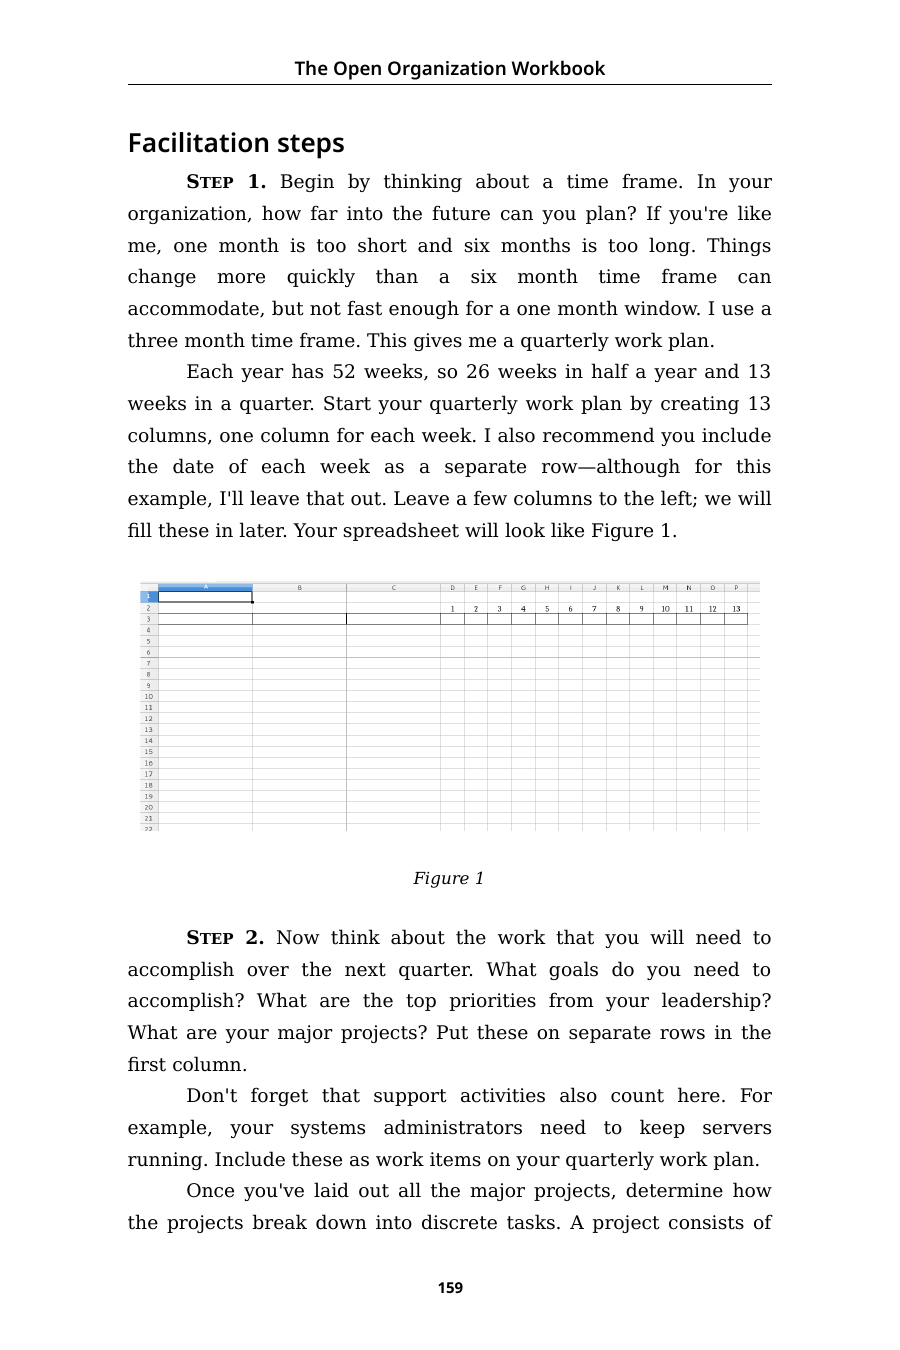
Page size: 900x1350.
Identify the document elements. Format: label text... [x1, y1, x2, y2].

text Each year has 52 weeks, so 26 weeks in half a year and 13 weeks in a quarter. Start your quarterly work plan by creating 13 columns, one column for each week. I also recommend you include the date of each week as a separate row—although for this example, I'll leave that out. Leave a few columns to the left; we will fill these in later. Your spreadsheet will look like Figure 1. [127, 361, 772, 542]
subtitle Facilitation steps [127, 128, 772, 159]
text Once you've laid out all the major projects, determine how the projects break down into discrete tasks. A project consists of [127, 1180, 772, 1234]
text Step 2. Now think about the work that you will need to accomplish over the next quarter. What goals do you need to accomplish? What are the top priorities from your leadership? What are your major projects? Put these on separate rows in the first column. [127, 927, 772, 1076]
picture [140, 581, 760, 831]
text Don't forget that support activities also count here. For example, your systems administrators need to keep servers running. Include these as work items on your quarterly work plan. [127, 1085, 772, 1171]
text Figure 1 [127, 551, 772, 888]
text Step 1. Begin by thinking about a time frame. In your organization, how far into the future can you plan? If you're like me, one month is too short and six months is too long. Things change more quickly than a six month time frame can accommodate, but not fast enough for a one month window. I use a three month time frame. This gives me a quarterly work plan. [127, 171, 772, 352]
